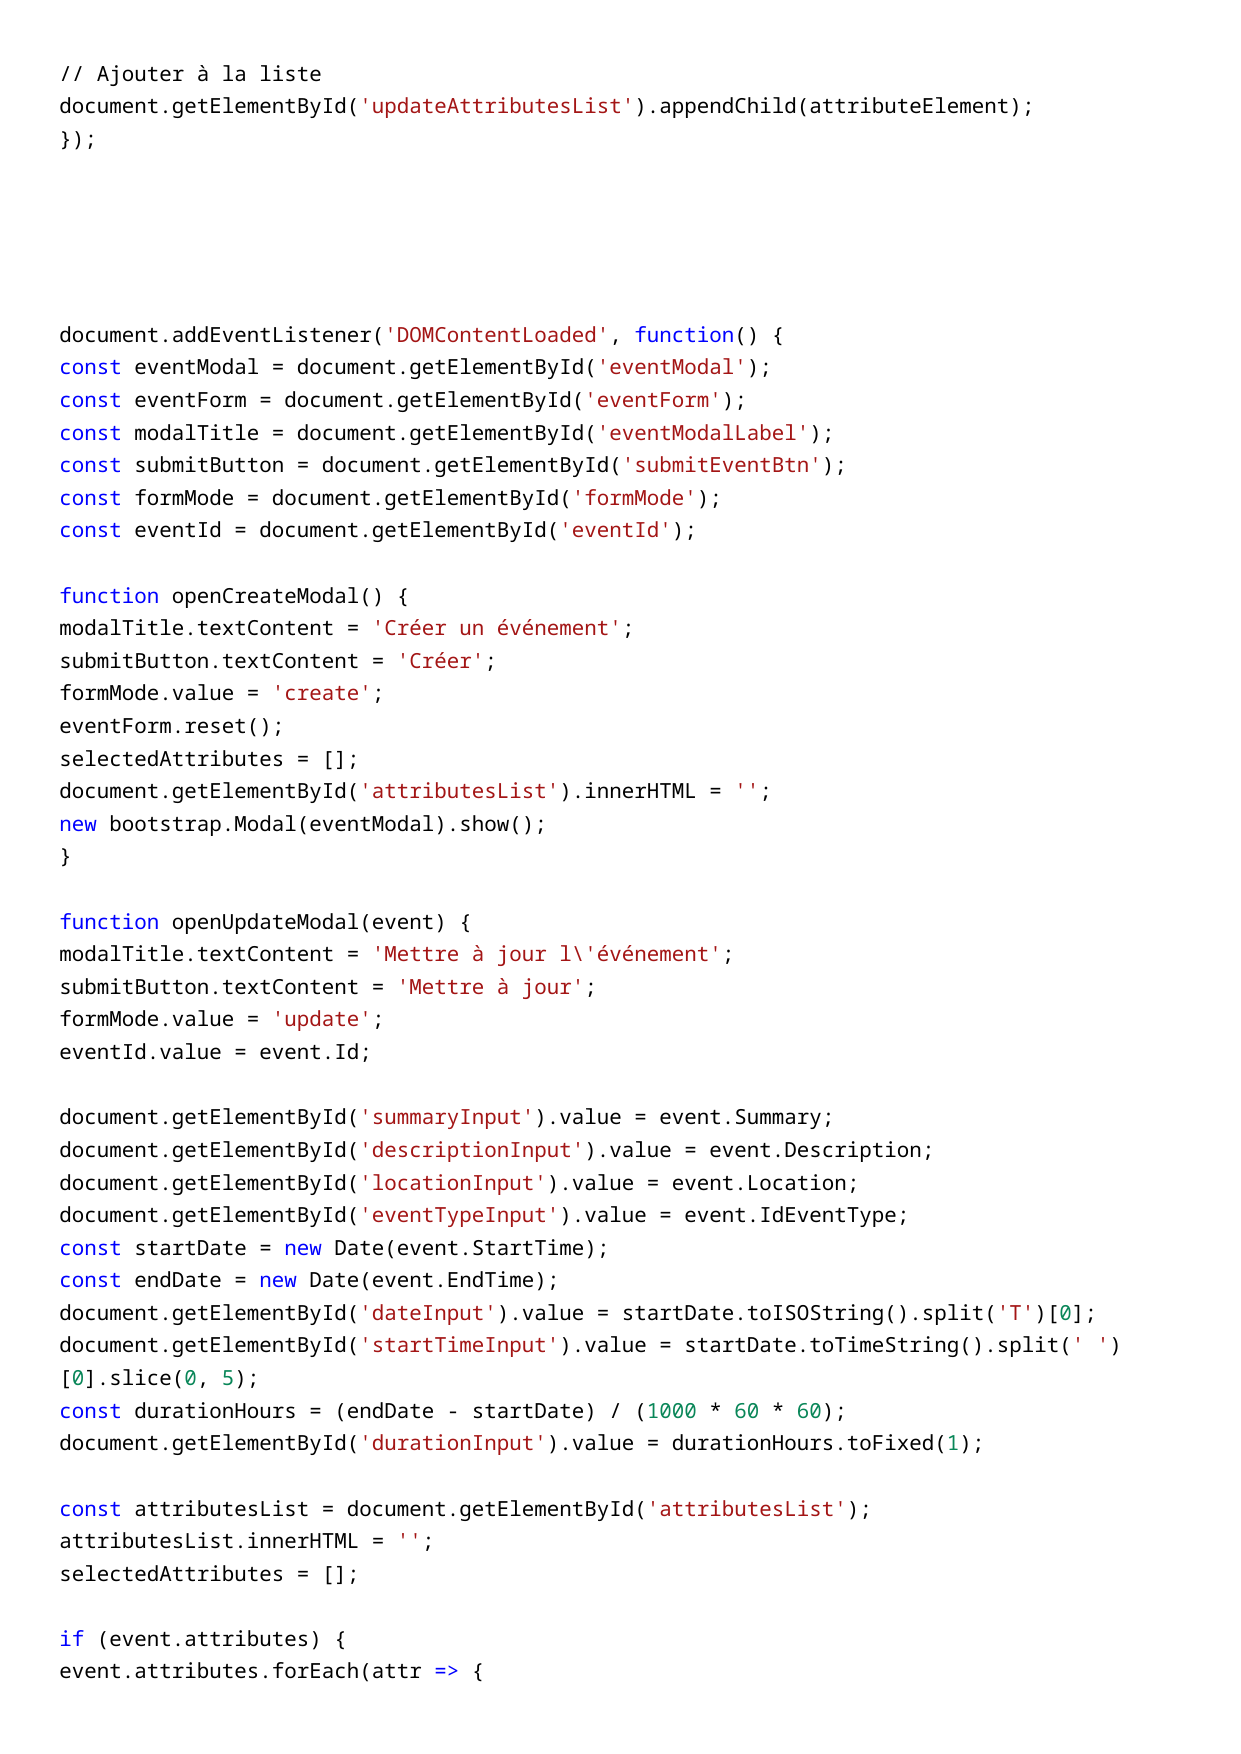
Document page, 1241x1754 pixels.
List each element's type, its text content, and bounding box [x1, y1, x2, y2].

text new bootstrap.Modal(eventModal).show(); [59, 809, 1181, 837]
text document.getElementById('eventTypeInput').value = event.IdEventType; [59, 1200, 1181, 1229]
text function openUpdateModal(event) { [59, 907, 1181, 935]
text formMode.value = 'update'; [59, 1004, 1181, 1033]
text document.addEventListener('DOMContentLoaded', function() { [59, 320, 1181, 348]
text if (event.attributes) { [59, 1624, 1181, 1652]
text document.getElementById('descriptionInput').value = event.Description; [59, 1135, 1181, 1163]
text document.getElementById('summaryInput').value = event.Summary; [59, 1102, 1181, 1131]
text selectedAttributes = []; [59, 1559, 1181, 1587]
text function openCreateModal() { [59, 581, 1181, 609]
text document.getElementById('locationInput').value = event.Location; [59, 1168, 1181, 1196]
text eventId.value = event.Id; [59, 1037, 1181, 1066]
text attributesList.innerHTML = ''; [59, 1526, 1181, 1555]
text document.getElementById('dateInput').value = startDate.toISOString().split('T')[0]; [59, 1298, 1181, 1326]
text const attributesList = document.getElementById('attributesList'); [59, 1494, 1181, 1522]
text eventForm.reset(); [59, 711, 1181, 739]
text const modalTitle = document.getElementById('eventModalLabel'); [59, 418, 1181, 446]
text modalTitle.textContent = 'Mettre à jour l\'événement'; [59, 939, 1181, 968]
text document.getElementById('updateAttributesList').appendChild(attributeElement); [59, 92, 1181, 120]
text modalTitle.textContent = 'Créer un événement'; [59, 613, 1181, 642]
text formMode.value = 'create'; [59, 678, 1181, 707]
text } [59, 842, 1181, 870]
text document.getElementById('startTimeInput').value = startDate.toTimeString().split(' ')[0].slice(0, 5); [59, 1331, 1181, 1392]
text }); [59, 124, 1181, 153]
text submitButton.textContent = 'Mettre à jour'; [59, 972, 1181, 1000]
text event.attributes.forEach(attr => { [59, 1657, 1181, 1685]
text const eventForm = document.getElementById('eventForm'); [59, 385, 1181, 413]
text const eventModal = document.getElementById('eventModal'); [59, 352, 1181, 381]
text const eventId = document.getElementById('eventId'); [59, 516, 1181, 544]
text submitButton.textContent = 'Créer'; [59, 646, 1181, 674]
text document.getElementById('attributesList').innerHTML = ''; [59, 776, 1181, 805]
text selectedAttributes = []; [59, 744, 1181, 772]
text const submitButton = document.getElementById('submitEventBtn'); [59, 450, 1181, 479]
text const startDate = new Date(event.StartTime); [59, 1233, 1181, 1261]
text // Ajouter à la liste [59, 59, 1181, 87]
text const endDate = new Date(event.EndTime); [59, 1265, 1181, 1294]
text document.getElementById('durationInput').value = durationHours.toFixed(1); [59, 1428, 1181, 1457]
text const formMode = document.getElementById('formMode'); [59, 483, 1181, 511]
text const durationHours = (endDate - startDate) / (1000 * 60 * 60); [59, 1396, 1181, 1424]
